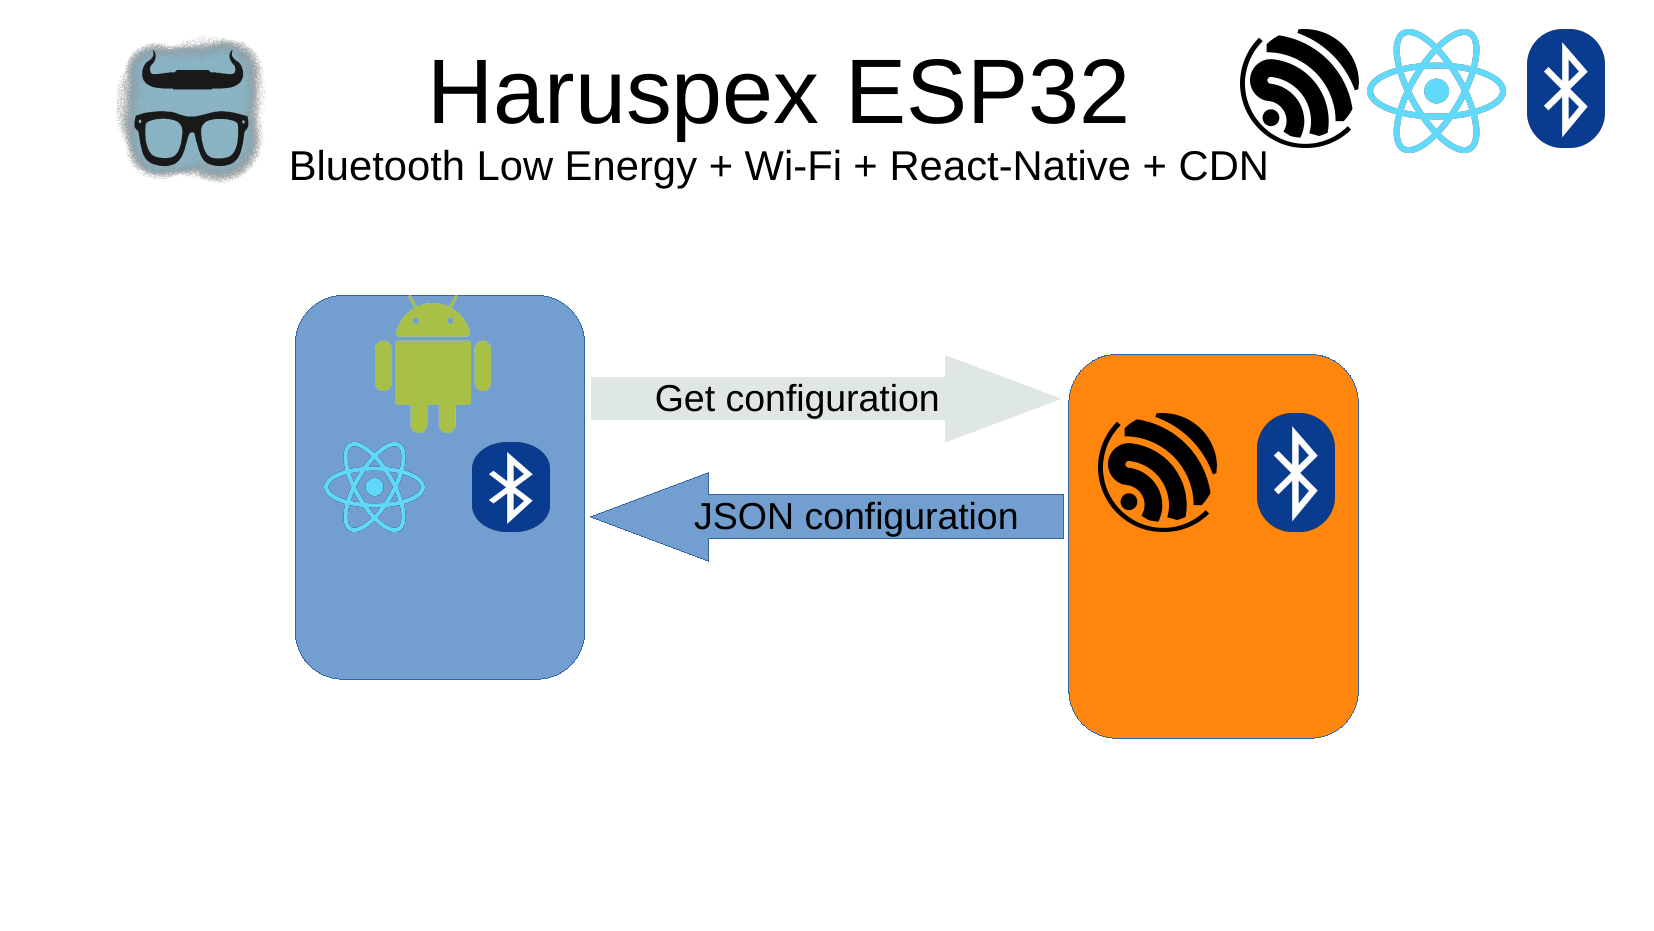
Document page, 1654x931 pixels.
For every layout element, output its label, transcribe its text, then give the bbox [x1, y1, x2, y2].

picture [1240, 29, 1359, 148]
picture [324, 442, 425, 532]
picture [1257, 413, 1335, 532]
picture [364, 295, 502, 433]
title Haruspex ESP32 Bluetooth Low Energy + Wi-Fi + React-Native + CDN [301, 37, 1477, 193]
picture [1527, 29, 1605, 148]
picture [1367, 29, 1506, 153]
text_box [295, 295, 585, 680]
picture [1098, 413, 1217, 532]
text_box Get configuration [590, 354, 1064, 443]
picture [82, 0, 301, 218]
picture [472, 442, 550, 532]
text_box [1068, 354, 1359, 739]
text_box JSON configuration [590, 472, 1064, 562]
